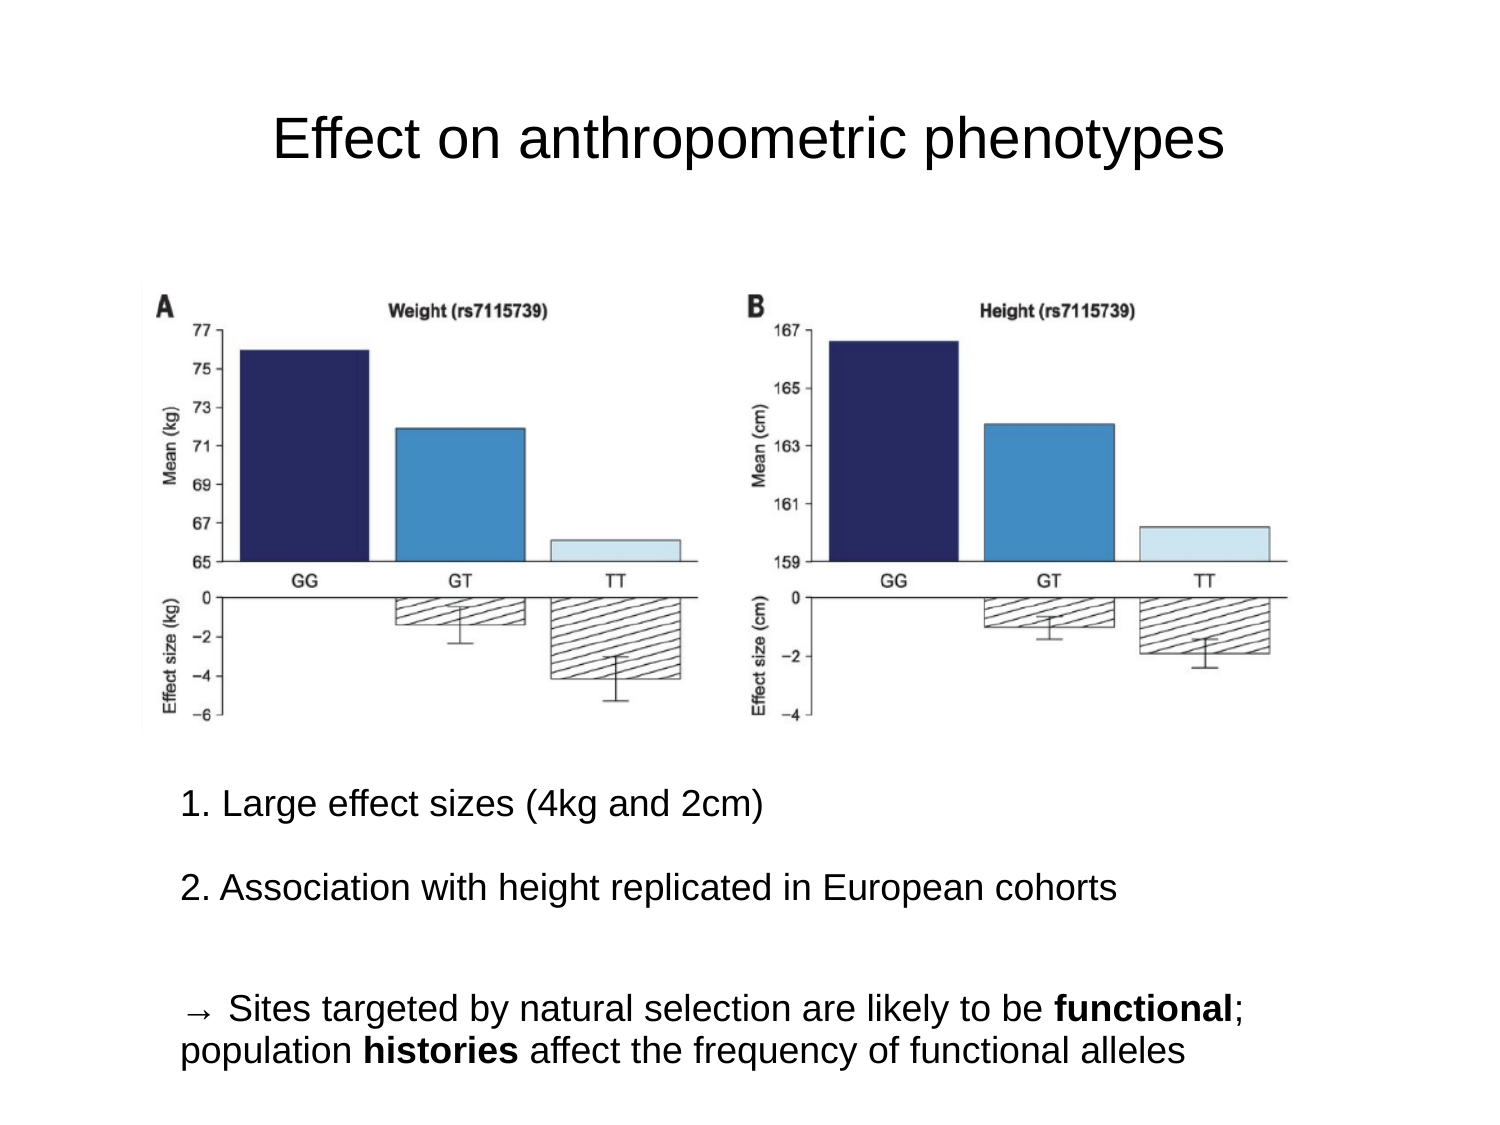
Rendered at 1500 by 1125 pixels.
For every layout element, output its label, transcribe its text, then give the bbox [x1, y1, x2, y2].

picture [141, 283, 1295, 732]
title Effect on anthropometric phenotypes [75, 45, 1425, 233]
text_box 1. Large effect sizes (4kg and 2cm) 2. Association with height replicated in European cohorts [165, 774, 1335, 916]
text_box → Sites targeted by natural selection are likely to be functional; population histories affect the frequency of functional alleles [165, 980, 1347, 1080]
